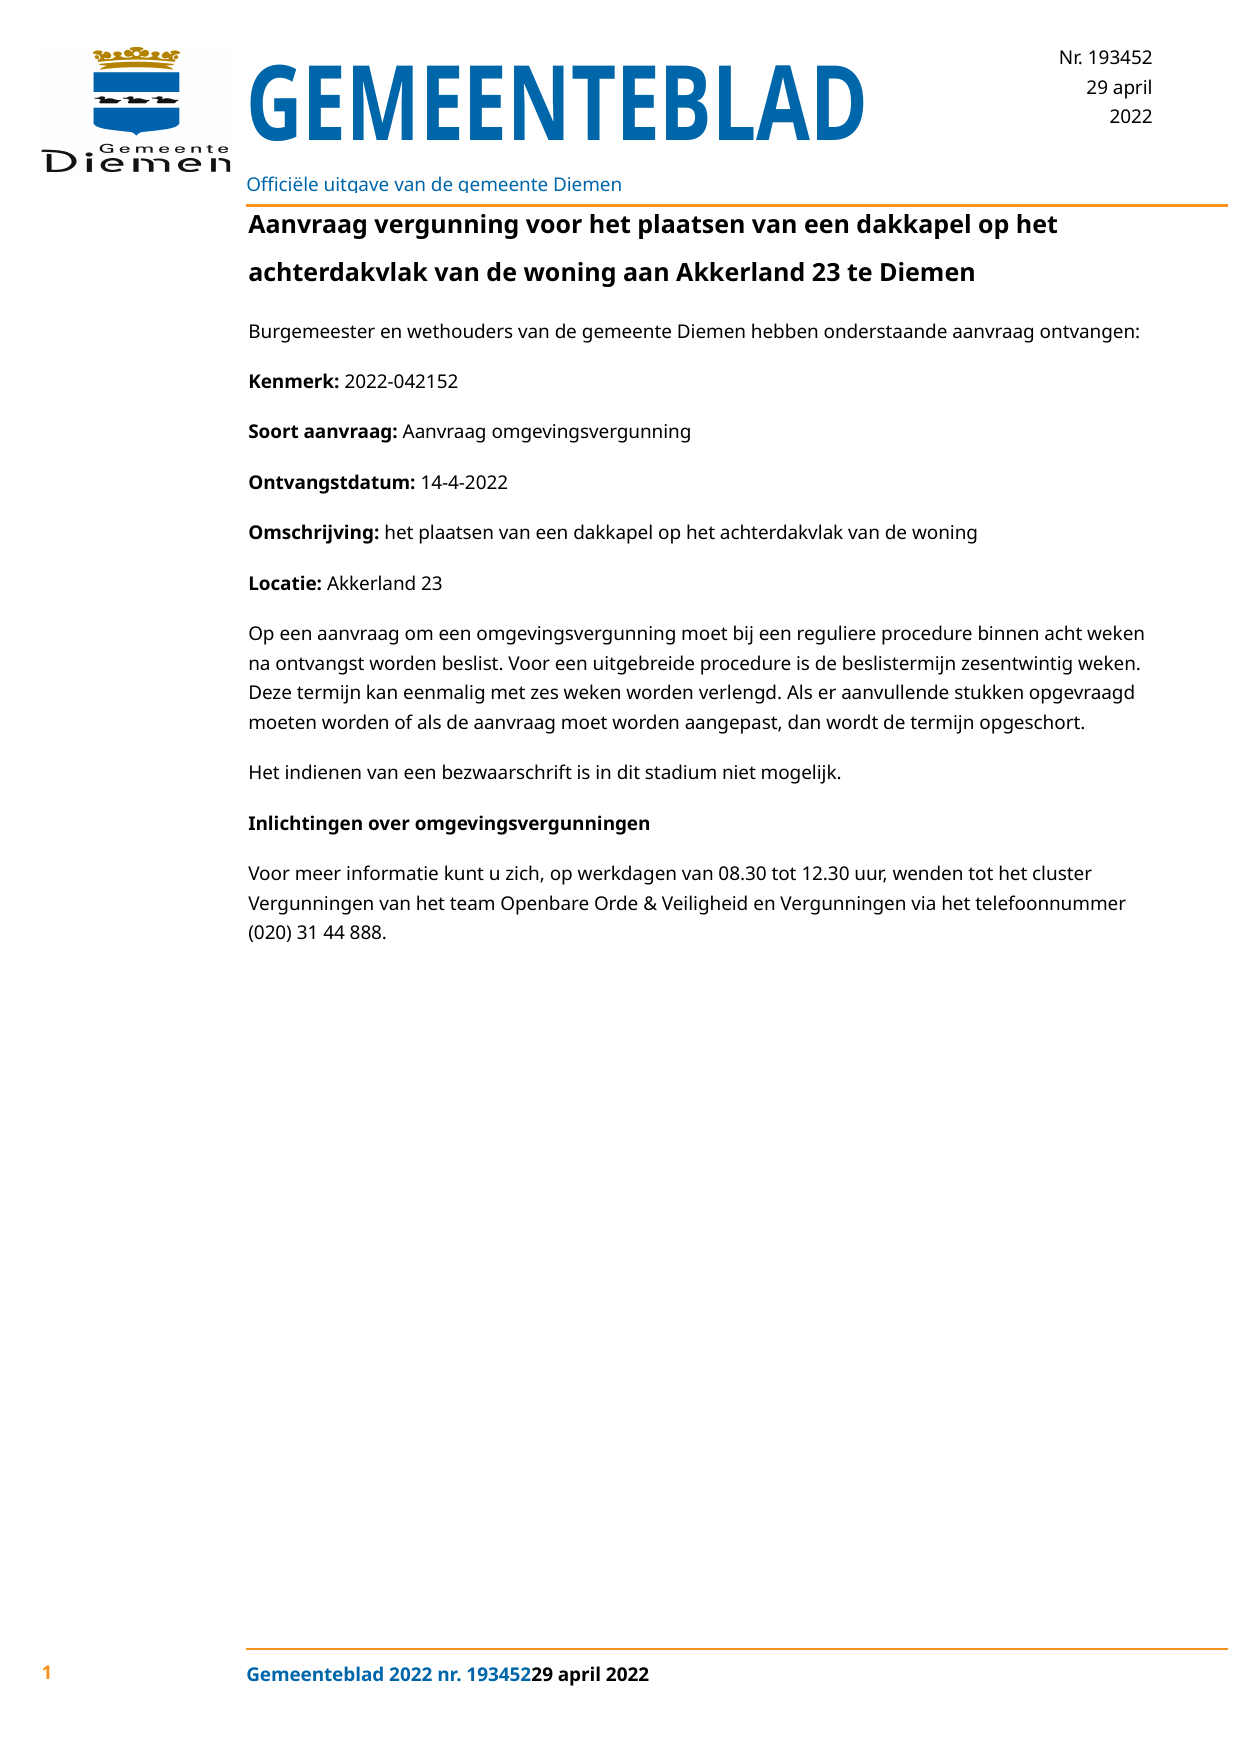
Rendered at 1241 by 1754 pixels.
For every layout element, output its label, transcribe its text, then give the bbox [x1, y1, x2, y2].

text Locatie: Akkerland 23 [248, 570, 1152, 596]
text Voor meer informatie kunt u zich, op werkdagen van 08.30 tot 12.30 uur, wenden tot het cluster Vergunningen van het team Openbare Orde & Veiligheid en Vergunningen via het telefoonnummer (020) 31 44 888. [248, 860, 1152, 945]
text Ontvangstdatum: 14-4-2022 [248, 469, 1152, 495]
text Soort aanvraag: Aanvraag omgevingsvergunning [248, 419, 1152, 444]
text Omschrijving: het plaatsen van een dakkapel op het achterdakvlak van de woning [248, 519, 1152, 545]
text Inlichtingen over omgevingsvergunningen [248, 810, 1152, 836]
text Kenmerk: 2022-042152 [248, 368, 1152, 394]
text Op een aanvraag om een omgevingsvergunning moet bij een reguliere procedure binnen acht weken na ontvangst worden beslist. Voor een uitgebreide procedure is de beslistermijn zesentwintig weken. Deze termijn kan eenmalig met zes weken worden verlengd. Als er aanvullende stukken opgevraagd moeten worden of als de aanvraag moet worden aangepast, dan wordt de termijn opgeschort. [248, 620, 1152, 735]
text Het indienen van een bezwaarschrift is in dit stadium niet mogelijk. [248, 759, 1152, 785]
text Burgemeester en wethouders van de gemeente Diemen hebben onderstaande aanvraag ontvangen: [248, 318, 1152, 344]
picture [41, 47, 231, 172]
text Aanvraag vergunning voor het plaatsen van een dakkapel op het achterdakvlak van de woning aan Akkerland 23 te Diemen [248, 207, 1152, 288]
